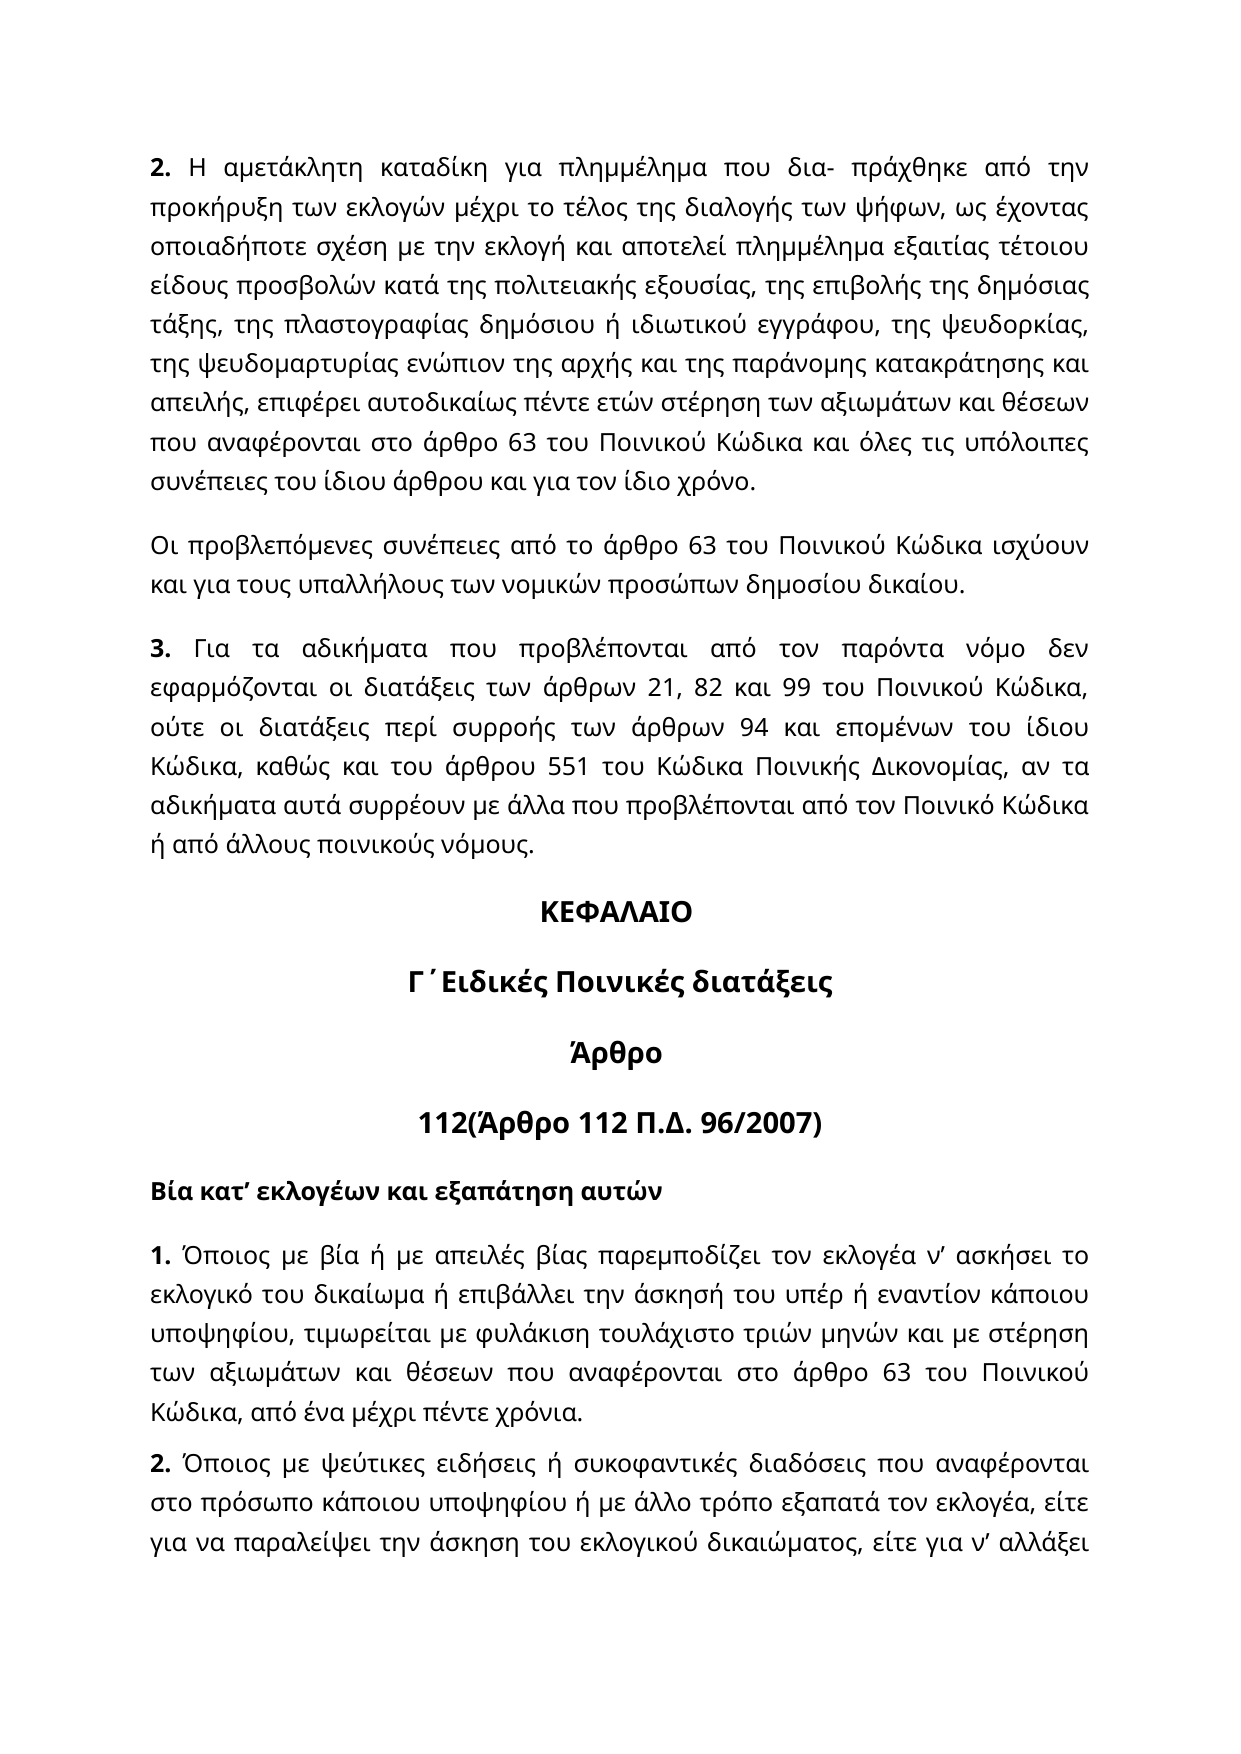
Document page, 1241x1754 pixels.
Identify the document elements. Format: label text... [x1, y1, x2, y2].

text Βία κατ’ εκλογέων και εξαπάτηση αυτών [150, 1173, 1090, 1207]
subtitle Άρθρο [150, 1032, 1090, 1072]
subtitle 112(Άρθρο 112 Π.Δ. 96/2007) [150, 1103, 1090, 1142]
text 2. Η αμετάκλητη καταδίκη για πλημμέλημα που δια- πράχθηκε από την προκήρυξη των εκλογών μέχρι το τέλος της διαλογής των ψήφων, ως έχοντας οποιαδήποτε σχέση με την εκλογή και αποτελεί πλημμέλημα εξαιτίας τέτοιου είδους προσβολών κατά της πολιτειακής εξουσίας, της επιβολής της δημόσιας τάξης, της πλαστογραφίας δημόσιου ή ιδιωτικού εγγράφου, της ψευδορκίας, της ψευδομαρτυρίας ενώπιον της αρχής και της παράνομης κατακράτησης και απειλής, επιφέρει αυτοδικαίως πέντε ετών στέρηση των αξιωμάτων και θέσεων που αναφέρονται στο άρθρο 63 του Ποινικού Κώδικα και όλες τις υπόλοιπες συνέπειες του ίδιου άρθρου και για τον ίδιο χρόνο. [150, 150, 1090, 497]
subtitle ΚΕΦΑΛΑΙΟ [150, 891, 1090, 931]
text 1. Όποιος με βία ή με απειλές βίας παρεμποδίζει τον εκλογέα ν’ ασκήσει το εκλογικό του δικαίωμα ή επιβάλλει την άσκησή του υπέρ ή εναντίον κάποιου υποψηφίου, τιμωρείται με φυλάκιση τουλάχιστο τριών μηνών και με στέρηση των αξιωμάτων και θέσεων που αναφέρονται στο άρθρο 63 του Ποινικού Κώδικα, από ένα μέχρι πέντε χρόνια. [150, 1237, 1090, 1428]
text 3. Για τα αδικήματα που προβλέπονται από τον παρόντα νόμο δεν εφαρμόζονται οι διατάξεις των άρθρων 21, 82 και 99 του Ποινικού Κώδικα, ούτε οι διατάξεις περί συρροής των άρθρων 94 και επομένων του ίδιου Κώδικα, καθώς και του άρθρου 551 του Κώδικα Ποινικής Δικονομίας, αν τα αδικήματα αυτά συρρέουν με άλλα που προβλέπονται από τον Ποινικό Κώδικα ή από άλλους ποινικούς νόμους. [150, 631, 1090, 861]
text Οι προβλεπόμενες συνέπειες από το άρθρο 63 του Ποινικού Κώδικα ισχύουν και για τους υπαλλήλους των νομικών προσώπων δημοσίου δικαίου. [150, 527, 1090, 601]
subtitle Γ΄Ειδικές Ποινικές διατάξεις [150, 961, 1090, 1001]
text 2. Όποιος με ψεύτικες ειδήσεις ή συκοφαντικές διαδόσεις που αναφέρονται στο πρόσωπο κάποιου υποψηφίου ή με άλλο τρόπο εξαπατά τον εκλογέα, είτε για να παραλείψει την άσκηση του εκλογικού δικαιώματος, είτε για ν’ αλλάξει [150, 1446, 1090, 1558]
